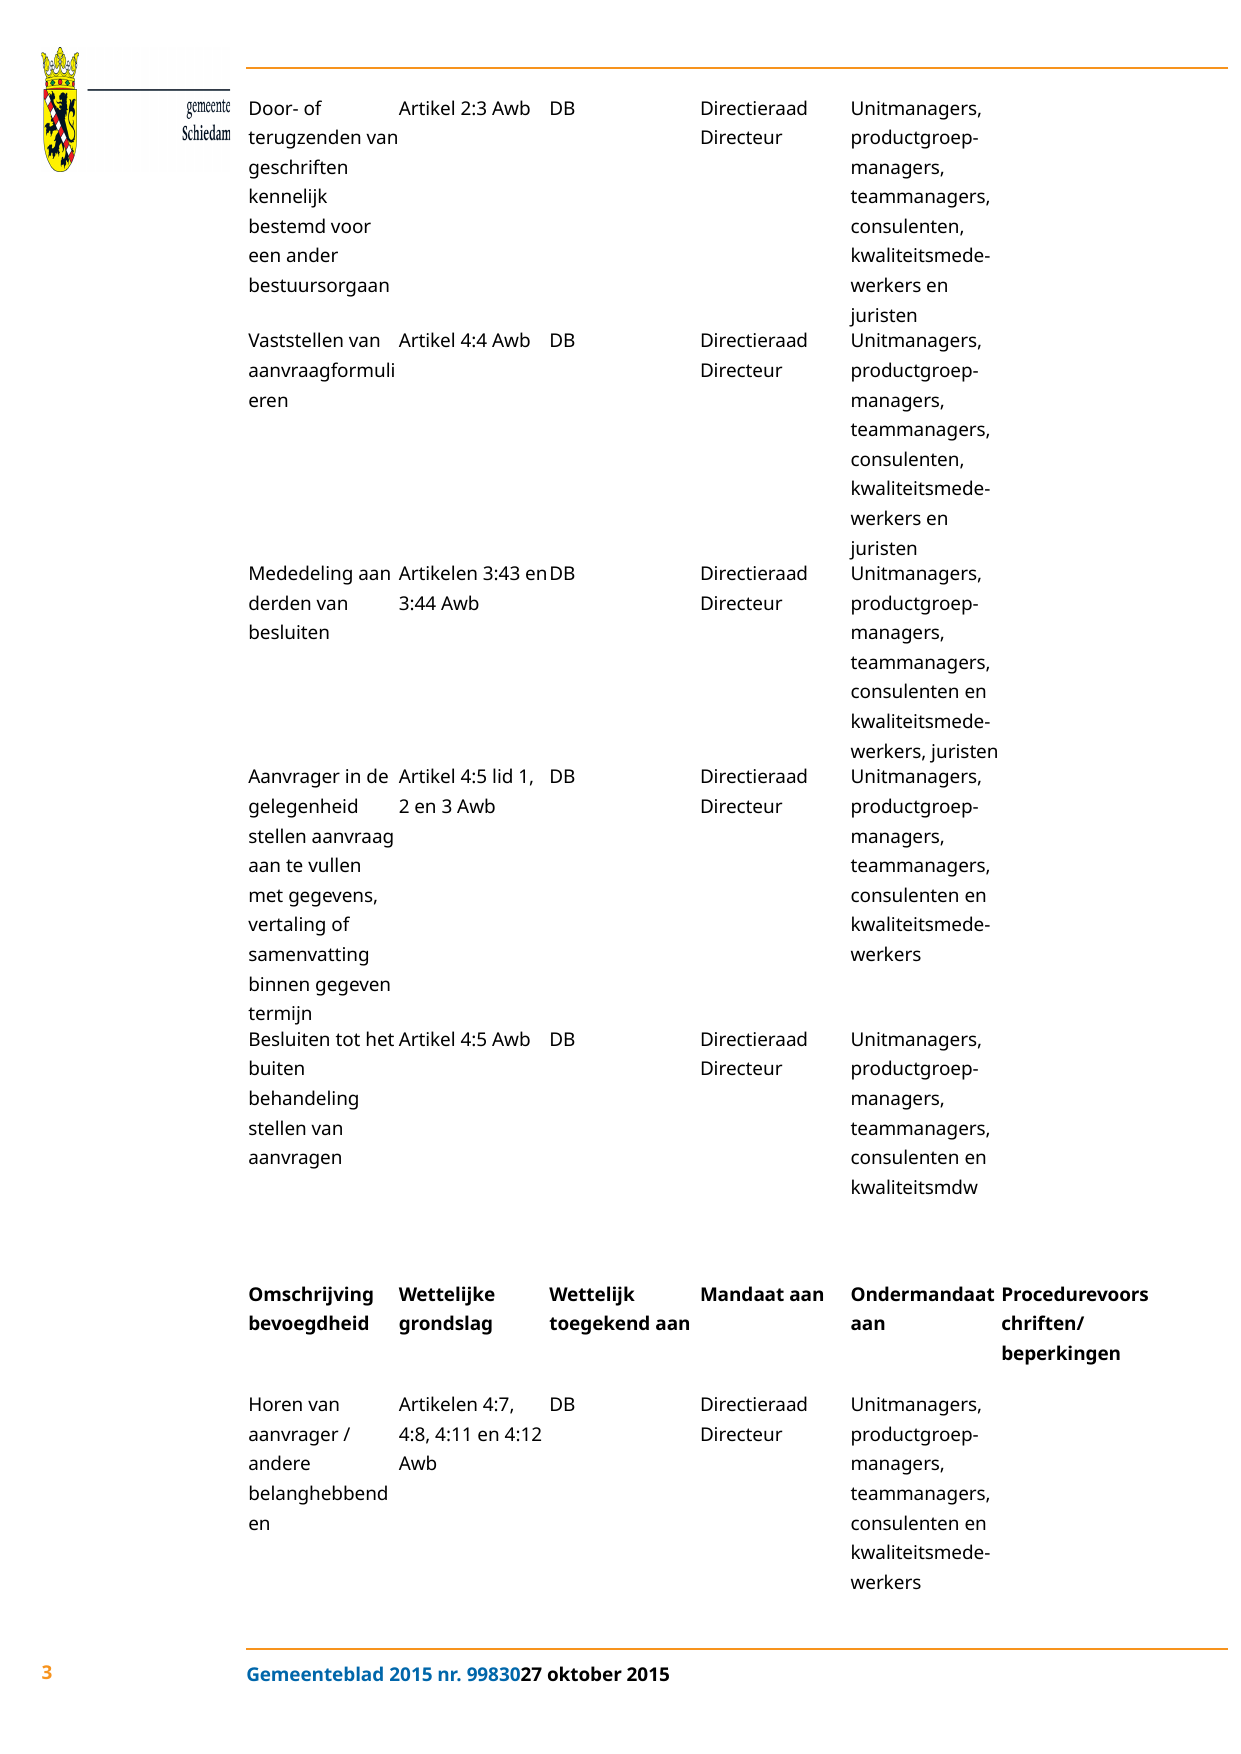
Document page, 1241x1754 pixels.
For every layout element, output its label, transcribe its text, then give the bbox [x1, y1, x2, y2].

table_cell DB [549, 764, 700, 1026]
table_header Wettelijke grondslag [399, 1281, 549, 1366]
table_header Omschrijving bevoegdheid [248, 1281, 398, 1366]
table_cell [1001, 95, 1152, 328]
table_header Ondermandaat aan [850, 1281, 1001, 1366]
table_cell Artikel 4:4 Awb [399, 328, 549, 560]
table_cell Directieraad Directeur [700, 95, 850, 328]
table_cell [399, 1366, 549, 1391]
table_cell [1001, 560, 1152, 764]
table_cell Artikelen 4:7, 4:8, 4:11 en 4:12 Awb [399, 1391, 549, 1594]
table_cell Artikelen 3:43 en 3:44 Awb [399, 560, 549, 764]
table_cell Unitmanagers, productgroep-managers, teammanagers, consulenten en kwaliteitsmede-werkers [850, 764, 1001, 1026]
table_cell Unitmanagers, productgroep-managers, teammanagers, consulenten, kwaliteitsmede-werkers en juristen [850, 328, 1001, 560]
table_cell Directieraad Directeur [700, 1391, 850, 1594]
table_cell [248, 1366, 398, 1391]
table_cell Unitmanagers, productgroep-managers, teammanagers, consulenten en kwaliteitsmede-werkers, juristen [850, 560, 1001, 764]
table_cell [549, 1366, 700, 1391]
table_cell Horen van aanvrager / andere belanghebbenden [248, 1391, 398, 1594]
table_cell Directieraad Directeur [700, 1026, 850, 1200]
table_cell DB [549, 328, 700, 560]
table_cell Artikel 4:5 lid 1, 2 en 3 Awb [399, 764, 549, 1026]
table_cell Unitmanagers, productgroep-managers, teammanagers, consulenten, kwaliteitsmede-werkers en juristen [850, 95, 1001, 328]
table_cell Unitmanagers, productgroep-managers, teammanagers, consulenten en kwaliteitsmede-werkers [850, 1391, 1001, 1594]
table_cell [850, 1366, 1001, 1391]
table_cell Besluiten tot het buiten behandeling stellen van aanvragen [248, 1026, 398, 1200]
table_cell Directieraad Directeur [700, 328, 850, 560]
table_cell DB [549, 95, 700, 328]
table_cell DB [549, 1391, 700, 1594]
picture [41, 47, 231, 172]
table_header Procedurevoorschriften/ beperkingen [1001, 1281, 1152, 1366]
table_cell [1001, 1366, 1152, 1391]
table_cell Aanvrager in de gelegenheid stellen aanvraag aan te vullen met gegevens, vertaling of samenvatting binnen gegeven termijn [248, 764, 398, 1026]
table_header Wettelijk toegekend aan [549, 1281, 700, 1366]
table_cell [1001, 1391, 1152, 1594]
table_cell [700, 1366, 850, 1391]
table_cell DB [549, 1026, 700, 1200]
table_cell [1001, 328, 1152, 560]
table_cell [1001, 1026, 1152, 1200]
table_header Mandaat aan [700, 1281, 850, 1366]
table_cell Artikel 2:3 Awb [399, 95, 549, 328]
table_cell Unitmanagers, productgroep-managers, teammanagers, consulenten en kwaliteitsmdw [850, 1026, 1001, 1200]
table_cell Mededeling aan derden van besluiten [248, 560, 398, 764]
table_cell [1001, 764, 1152, 1026]
table_cell Directieraad Directeur [700, 560, 850, 764]
table_cell Artikel 4:5 Awb [399, 1026, 549, 1200]
table_cell DB [549, 560, 700, 764]
table_cell Vaststellen van aanvraagformulieren [248, 328, 398, 560]
table_cell Door- of terugzenden van geschriften kennelijk bestemd voor een ander bestuursorgaan [248, 95, 398, 328]
table_cell Directieraad Directeur [700, 764, 850, 1026]
